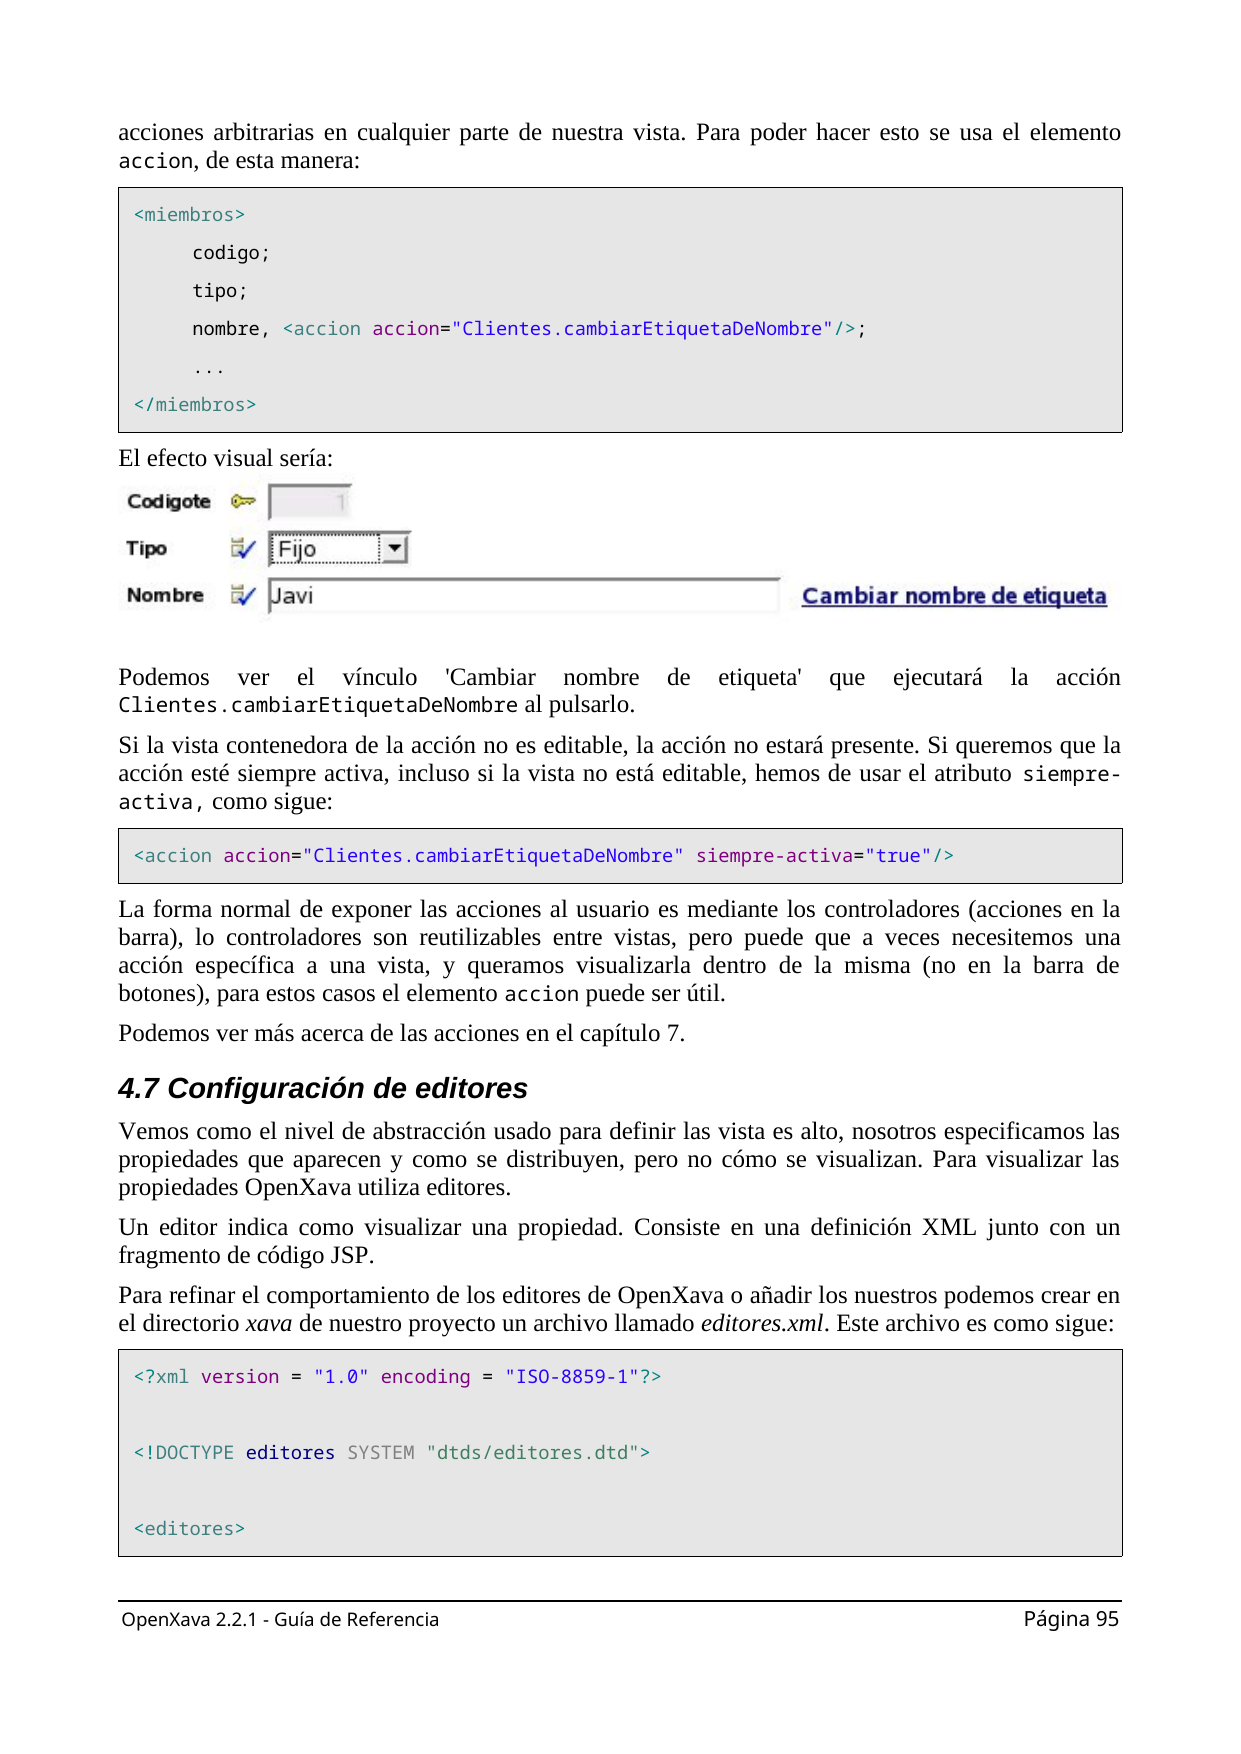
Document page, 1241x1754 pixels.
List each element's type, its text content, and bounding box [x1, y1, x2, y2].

text </miembros> [119, 377, 1122, 432]
text La forma normal de exponer las acciones al usuario es mediante los controladores (acciones en la barra), lo controladores son reutilizables entre vistas, pero puede que a veces necesitemos una acción específica a una vista, y queramos visualizarla dentro de la misma (no en la barra de botones), para estos casos el elemento accion puede ser útil. [118, 896, 1122, 1007]
picture [118, 472, 1122, 623]
subtitle Configuración de editores [118, 1072, 1122, 1105]
text Un editor indica como visualizar una propiedad. Consiste en una definición XML junto con un fragmento de código JSP. [118, 1213, 1122, 1268]
text <!DOCTYPE editores SYSTEM "dtds/editores.dtd"> [119, 1425, 1122, 1463]
text ... [119, 339, 1122, 377]
text Podemos ver el vínculo 'Cambiar nombre de etiqueta' que ejecutará la acción Clientes.cambiarEtiquetaDeNombre al pulsarlo. [118, 663, 1122, 719]
text El efecto visual sería: [118, 444, 1122, 472]
text <accion accion="Clientes.cambiarEtiquetaDeNombre" siempre-activa="true"/> [119, 829, 1122, 883]
text <editores> [119, 1501, 1122, 1556]
text tipo; [119, 263, 1122, 301]
text Vemos como el nivel de abstracción usado para definir las vista es alto, nosotros especificamos las propiedades que aparecen y como se distribuyen, pero no cómo se visualizan. Para visualizar las propiedades OpenXava utiliza editores. [118, 1117, 1122, 1201]
text codigo; [119, 224, 1122, 263]
text acciones arbitrarias en cualquier parte de nuestra vista. Para poder hacer esto se usa el elemento accion, de esta manera: [118, 118, 1122, 174]
text Si la vista contenedora de la acción no es editable, la acción no estará presente. Si queremos que la acción esté siempre activa, incluso si la vista no está editable, hemos de usar el atributo siempre-activa, como sigue: [118, 731, 1122, 815]
text <?xml version = "1.0" encoding = "ISO-8859-1"?> [119, 1350, 1122, 1387]
text nombre, <accion accion="Clientes.cambiarEtiquetaDeNombre"/>; [119, 301, 1122, 339]
text <miembros> [119, 188, 1122, 224]
text Para refinar el comportamiento de los editores de OpenXava o añadir los nuestros podemos crear en el directorio xava de nuestro proyecto un archivo llamado editores.xml. Este archivo es como sigue: [118, 1281, 1122, 1336]
text Podemos ver más acerca de las acciones en el capítulo 7. [118, 1019, 1122, 1047]
